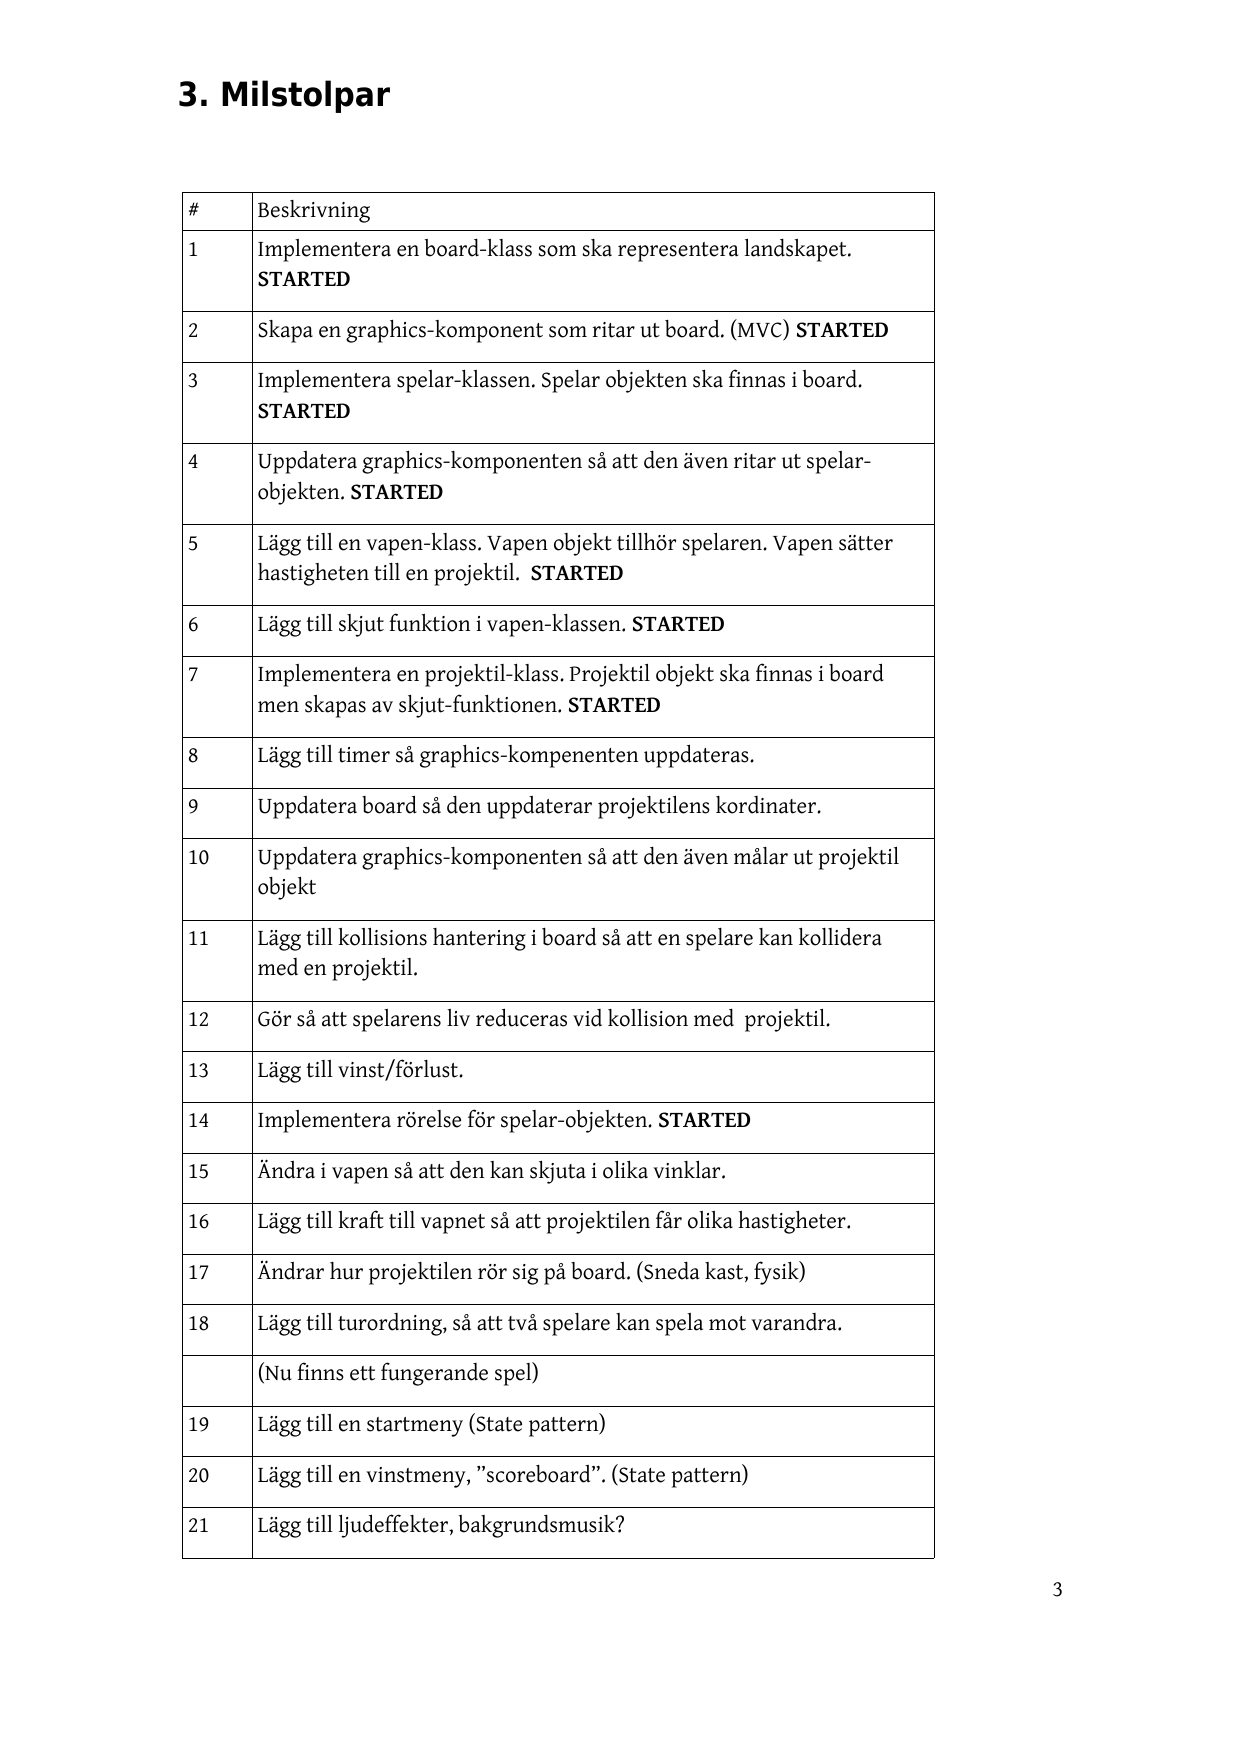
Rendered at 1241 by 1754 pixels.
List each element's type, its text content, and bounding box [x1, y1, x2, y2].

table_cell 11 [183, 921, 252, 1001]
table_cell 6 [183, 606, 252, 656]
table_cell 9 [183, 789, 252, 838]
table_cell 17 [183, 1255, 252, 1304]
table_cell Lägg till ljudeffekter, bakgrundsmusik? [253, 1508, 934, 1557]
table_cell 18 [183, 1305, 252, 1355]
table_cell Lägg till en vinstmeny, ”scoreboard”. (State pattern) [253, 1457, 934, 1507]
table_cell 20 [183, 1457, 252, 1507]
table_cell 12 [183, 1002, 252, 1051]
table_cell Gör så att spelarens liv reduceras vid kollision med projektil. [253, 1002, 934, 1051]
table_cell Uppdatera graphics-komponenten så att den även ritar ut spelar-objekten. STARTED [253, 444, 934, 524]
table_cell 1 [183, 231, 252, 311]
table_cell 19 [183, 1407, 252, 1456]
table_header Beskrivning [253, 193, 934, 230]
table_cell Implementera en projektil-klass. Projektil objekt ska finnas i board men skapas av skjut-funktionen. STARTED [253, 657, 934, 737]
table_cell Uppdatera board så den uppdaterar projektilens kordinater. [253, 789, 934, 838]
table_cell Implementera rörelse för spelar-objekten. STARTED [253, 1103, 934, 1152]
table_cell Implementera spelar-klassen. Spelar objekten ska finnas i board. STARTED [253, 363, 934, 443]
table_cell Lägg till kraft till vapnet så att projektilen får olika hastigheter. [253, 1204, 934, 1254]
table_cell 16 [183, 1204, 252, 1254]
table_cell [183, 1356, 252, 1406]
table_cell 10 [183, 839, 252, 919]
table_cell 14 [183, 1103, 252, 1152]
subtitle 3. Milstolpar [177, 75, 1063, 114]
table_cell Lägg till kollisions hantering i board så att en spelare kan kollidera med en projektil. [253, 921, 934, 1001]
table_cell Ändrar hur projektilen rör sig på board. (Sneda kast, fysik) [253, 1255, 934, 1304]
table_cell 4 [183, 444, 252, 524]
table_cell Lägg till turordning, så att två spelare kan spela mot varandra. [253, 1305, 934, 1355]
table_cell 3 [183, 363, 252, 443]
table_cell Lägg till en startmeny (State pattern) [253, 1407, 934, 1456]
table_cell 13 [183, 1052, 252, 1102]
table_cell 2 [183, 312, 252, 362]
table_header # [183, 193, 252, 230]
table_cell Lägg till skjut funktion i vapen-klassen. STARTED [253, 606, 934, 656]
table_cell 8 [183, 738, 252, 788]
table_cell Ändra i vapen så att den kan skjuta i olika vinklar. [253, 1154, 934, 1203]
table_cell Lägg till vinst/förlust. [253, 1052, 934, 1102]
table_cell Implementera en board-klass som ska representera landskapet. STARTED [253, 231, 934, 311]
table_cell Lägg till timer så graphics-kompenenten uppdateras. [253, 738, 934, 788]
table_cell 15 [183, 1154, 252, 1203]
table_cell Skapa en graphics-komponent som ritar ut board. (MVC) STARTED [253, 312, 934, 362]
table_cell 5 [183, 525, 252, 605]
table_cell 7 [183, 657, 252, 737]
table_cell (Nu finns ett fungerande spel) [253, 1356, 934, 1406]
table_cell 21 [183, 1508, 252, 1557]
table_cell Lägg till en vapen-klass. Vapen objekt tillhör spelaren. Vapen sätter hastigheten till en projektil. STARTED [253, 525, 934, 605]
table_cell Uppdatera graphics-komponenten så att den även målar ut projektil objekt [253, 839, 934, 919]
